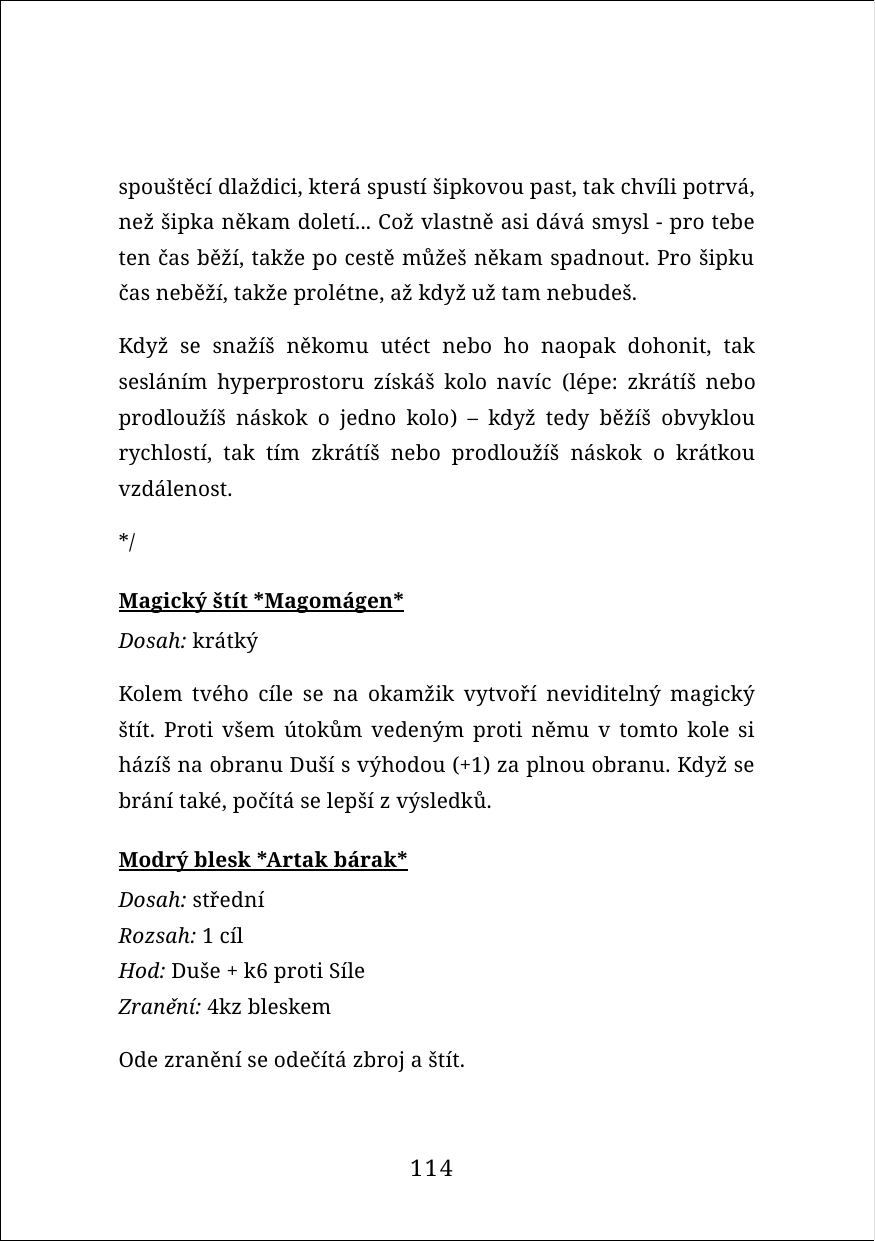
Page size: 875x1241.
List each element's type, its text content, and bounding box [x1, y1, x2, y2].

text spouštěcí dlaždici, která spustí šipkovou past, tak chvíli potrvá, než šipka někam doletí... Což vlastně asi dává smysl - pro tebe ten čas běží, takže po cestě můžeš někam spadnout. Pro šipku čas neběží, takže prolétne, až když už tam nebudeš. [118, 172, 756, 307]
text Dosah: krátký [118, 626, 756, 655]
text Ode zranění se odečítá zbroj a štít. [118, 1045, 756, 1074]
text Kolem tvého cíle se na okamžik vytvoří neviditelný magický štít. Proti všem útokům vedeným proti němu v tomto kole si házíš na obranu Duší s výhodou (+1) za plnou obranu. Když se brání také, počítá se lepší z výsledků. [118, 679, 756, 814]
text */ [118, 527, 756, 555]
text Když se snažíš někomu utéct nebo ho naopak dohonit, tak sesláním hyperprostoru získáš kolo navíc (lépe: zkrátíš nebo prodloužíš náskok o jedno kolo) – když tedy běžíš obvyklou rychlostí, tak tím zkrátíš nebo prodloužíš náskok o krátkou vzdálenost. [118, 332, 756, 502]
text Dosah: střední Rozsah: 1 cíl Hod: Duše + k6 proti Síle Zranění: 4kz bleskem [118, 885, 756, 1020]
subtitle Magický štít *Magomágen* [118, 586, 756, 614]
subtitle Modrý blesk *Artak bárak* [118, 845, 756, 874]
